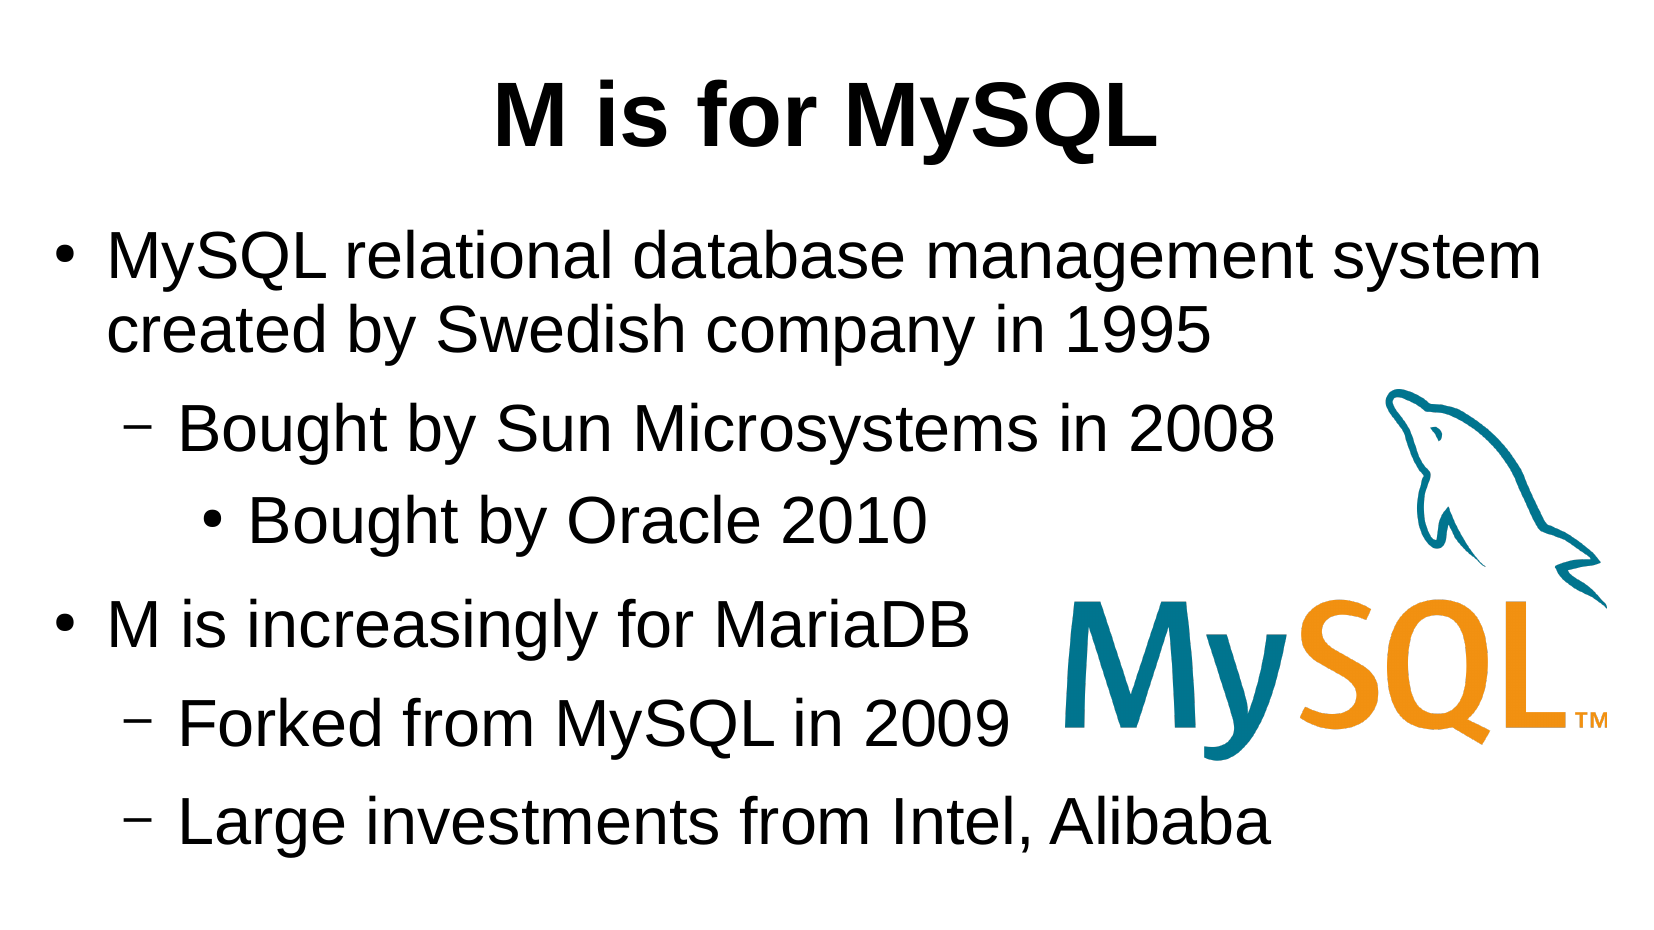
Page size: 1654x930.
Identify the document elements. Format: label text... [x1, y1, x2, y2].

picture [1065, 389, 1607, 762]
title M is for MySQL [82, 37, 1571, 193]
list MySQL relational database management system created by Swedish company in 1995 Bought by Sun Microsystems in 2008 Bought by Oracle 2010 M is increasingly for MariaDB Forked from MySQL in 2009 Large investments from Intel, Alibaba [35, 217, 1621, 886]
